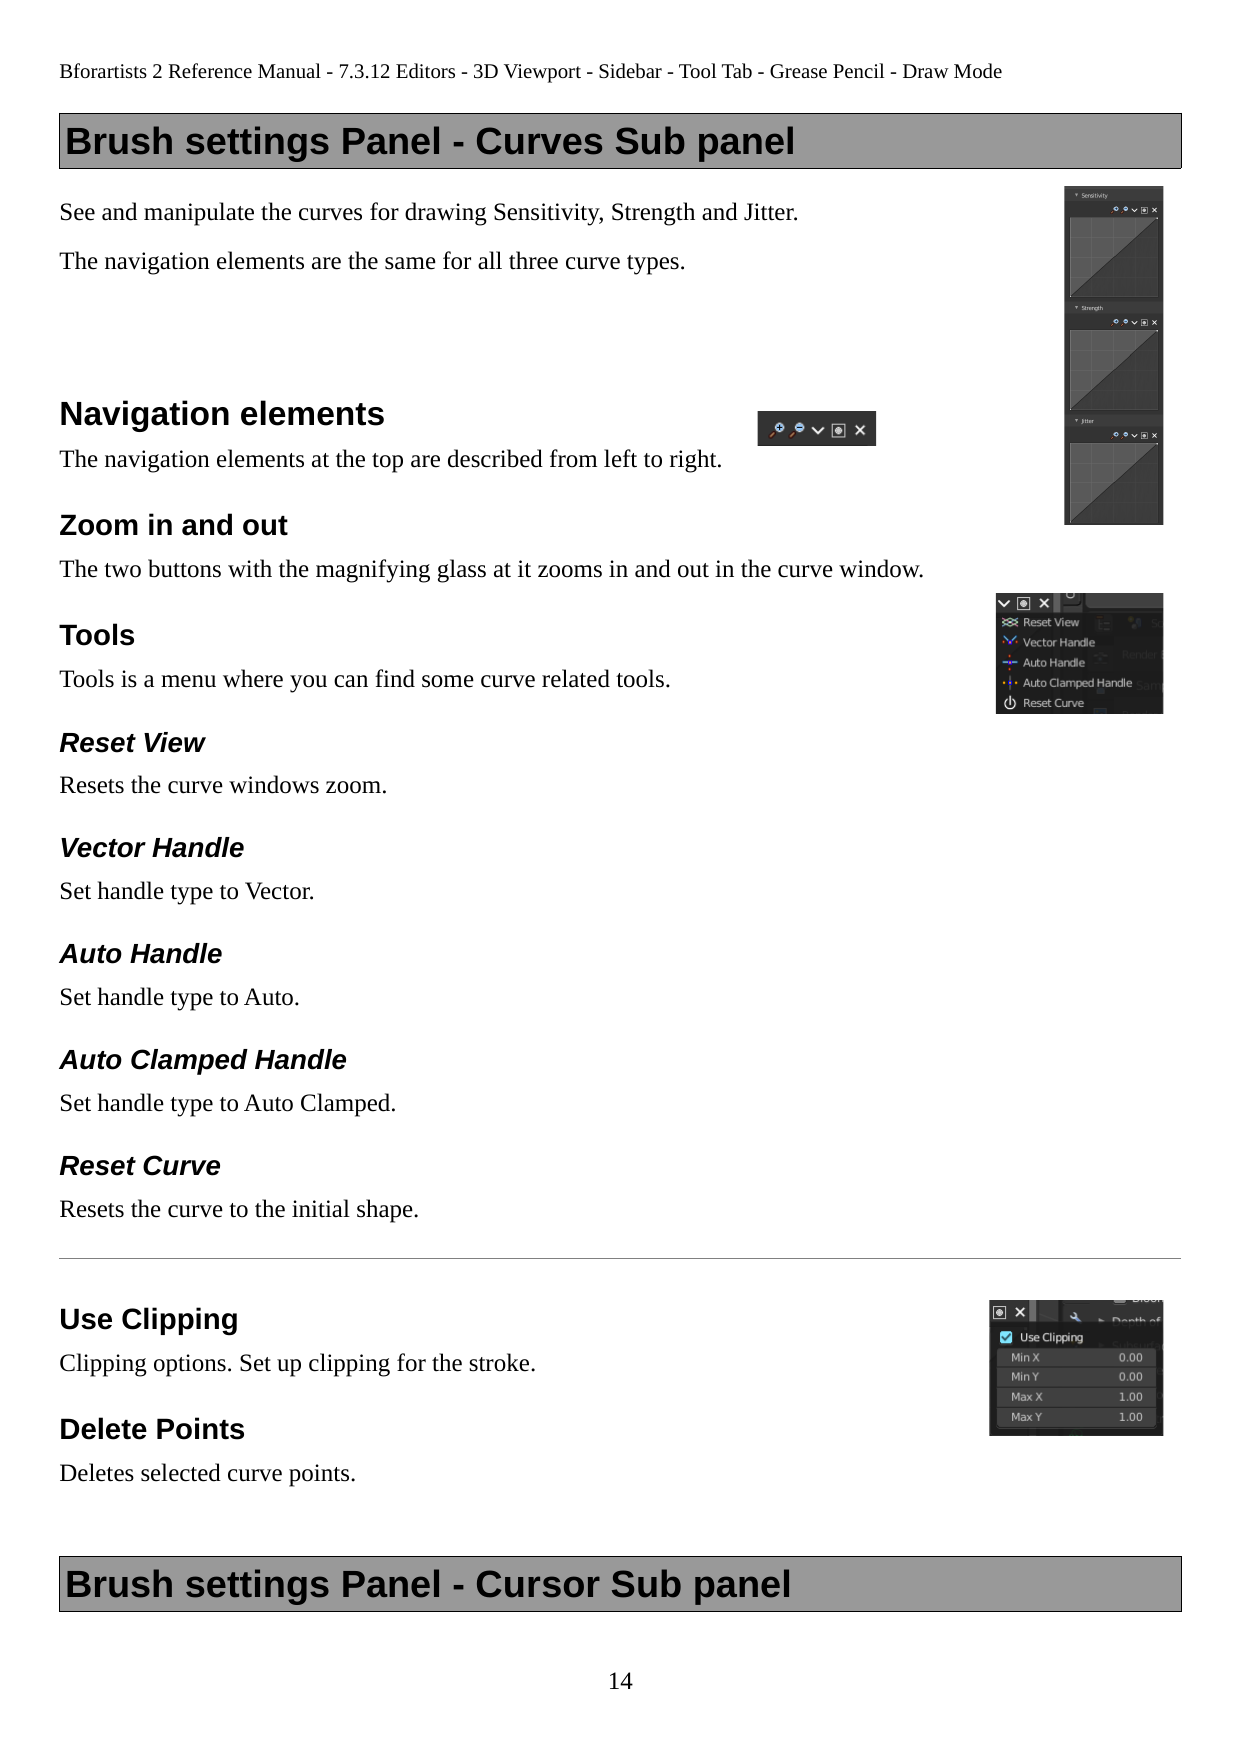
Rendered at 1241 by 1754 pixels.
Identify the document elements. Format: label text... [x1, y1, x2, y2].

subtitle Use Clipping [59, 1302, 989, 1336]
subtitle Delete Points [59, 1412, 1181, 1446]
text Resets the curve to the initial shape. [59, 1194, 1181, 1223]
subtitle Navigation elements [59, 393, 1064, 432]
table_header Brush settings Panel - Cursor Sub panel [60, 1557, 1181, 1611]
subtitle [1164, 393, 1181, 432]
subtitle Auto Handle [59, 938, 1181, 970]
text Tools is a menu where you can find some curve related tools. [59, 664, 995, 693]
text Set handle type to Auto Clamped. [59, 1088, 1181, 1117]
picture [757, 411, 877, 446]
picture [989, 1300, 1164, 1436]
subtitle [1164, 1302, 1181, 1336]
picture [1064, 186, 1164, 525]
text Clipping options. Set up clipping for the stroke. [59, 1348, 989, 1377]
subtitle Zoom in and out [59, 508, 1181, 542]
text Deletes selected curve points. [59, 1458, 1181, 1487]
picture [995, 593, 1164, 714]
text The navigation elements at the top are described from left to right. [59, 444, 1064, 473]
text The two buttons with the magnifying glass at it zooms in and out in the curve window. [59, 554, 1181, 583]
subtitle Reset View [59, 726, 1181, 758]
text See and manipulate the curves for drawing Sensitivity, Strength and Jitter. [59, 197, 1064, 225]
text Set handle type to Vector. [59, 876, 1181, 905]
subtitle Auto Clamped Handle [59, 1044, 1181, 1076]
subtitle Reset Curve [59, 1150, 1181, 1182]
subtitle Tools [59, 618, 995, 652]
subtitle [1164, 618, 1181, 652]
text Resets the curve windows zoom. [59, 770, 1181, 799]
subtitle Vector Handle [59, 832, 1181, 864]
text The navigation elements are the same for all three curve types. [59, 246, 1064, 274]
text Set handle type to Auto. [59, 982, 1181, 1011]
table_header Brush settings Panel - Curves Sub panel [60, 114, 1181, 168]
